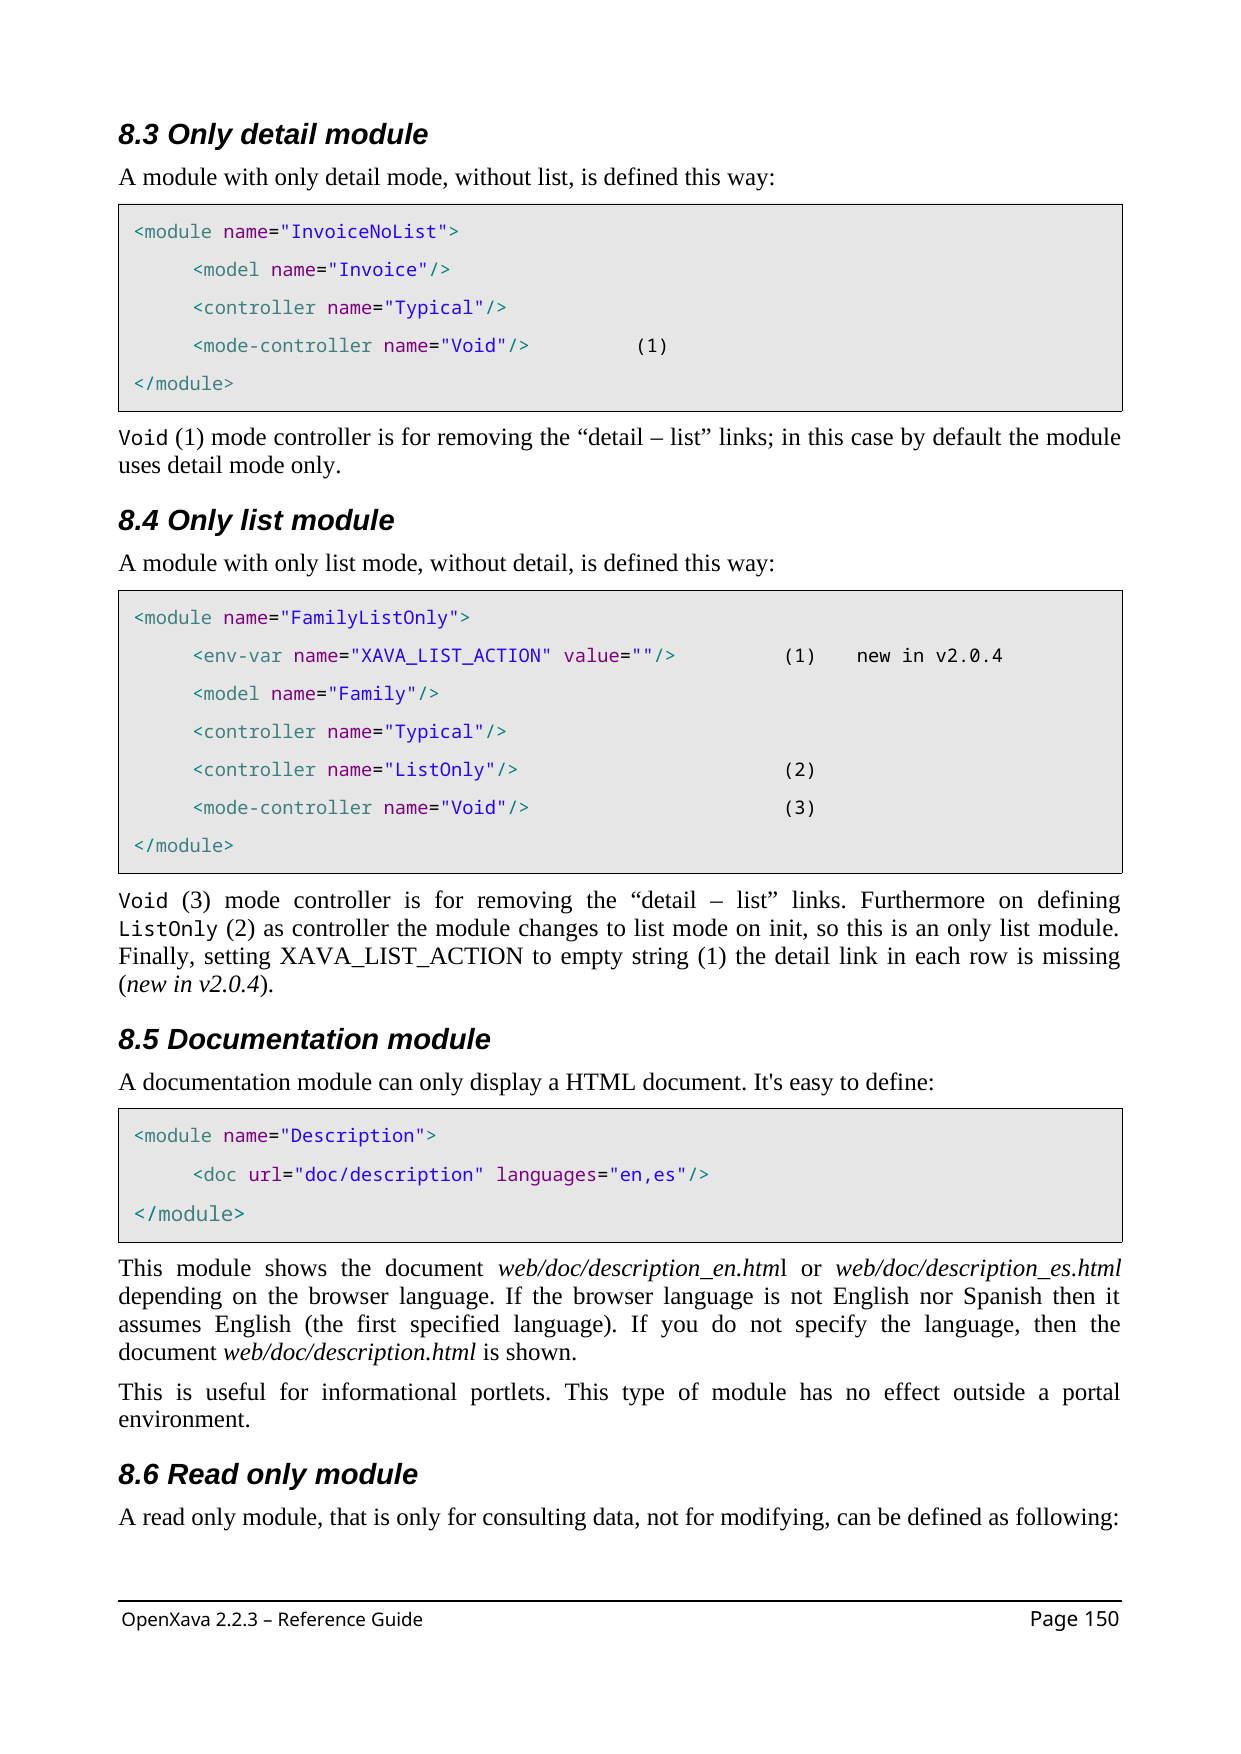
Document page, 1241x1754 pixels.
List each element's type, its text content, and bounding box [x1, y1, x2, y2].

text </module> [119, 818, 1122, 873]
text <mode-controller name="Void"/> (1) [119, 318, 1122, 356]
text <controller name="ListOnly"/> (2) [119, 742, 1122, 780]
text <module name="FamilyListOnly"> [119, 591, 1122, 628]
text <model name="Family"/> [119, 666, 1122, 704]
text </module> [119, 1184, 1122, 1242]
text Void (1) mode controller is for removing the “detail – list” links; in this case by default the module uses detail mode only. [118, 423, 1122, 479]
text <controller name="Typical"/> [119, 704, 1122, 742]
text Void (3) mode controller is for removing the “detail – list” links. Furthermore on defining ListOnly (2) as controller the module changes to list mode on init, so this is an only list module. Finally, setting XAVA_LIST_ACTION to empty string (1) the detail link in each row is missing (new in v2.0.4). [118, 886, 1122, 998]
text A module with only list mode, without detail, is defined this way: [118, 549, 1122, 577]
text <module name="Description"> [119, 1109, 1122, 1146]
text <env-var name="XAVA_LIST_ACTION" value=""/> (1) new in v2.0.4 [119, 628, 1122, 666]
text <model name="Invoice"/> [119, 242, 1122, 279]
subtitle Only detail module [118, 118, 1122, 151]
text <doc url="doc/description" languages="en,es"/> [119, 1146, 1122, 1184]
subtitle Read only module [118, 1458, 1122, 1491]
text </module> [119, 356, 1122, 411]
subtitle Documentation module [118, 1023, 1122, 1055]
text <controller name="Typical"/> [119, 279, 1122, 318]
text <module name="InvoiceNoList"> [119, 205, 1122, 242]
text This is useful for informational portlets. This type of module has no effect outside a portal environment. [118, 1378, 1122, 1433]
text A read only module, that is only for consulting data, not for modifying, can be defined as following: [118, 1503, 1122, 1531]
text This module shows the document web/doc/description_en.html or web/doc/description_es.html depending on the browser language. If the browser language is not English nor Spanish then it assumes English (the first specified language). If you do not specify the language, then the document web/doc/description.html is shown. [118, 1254, 1122, 1365]
subtitle Only list module [118, 504, 1122, 537]
text <mode-controller name="Void"/> (3) [119, 780, 1122, 818]
text A module with only detail mode, without list, is defined this way: [118, 163, 1122, 191]
text A documentation module can only display a HTML document. It's easy to define: [118, 1068, 1122, 1096]
